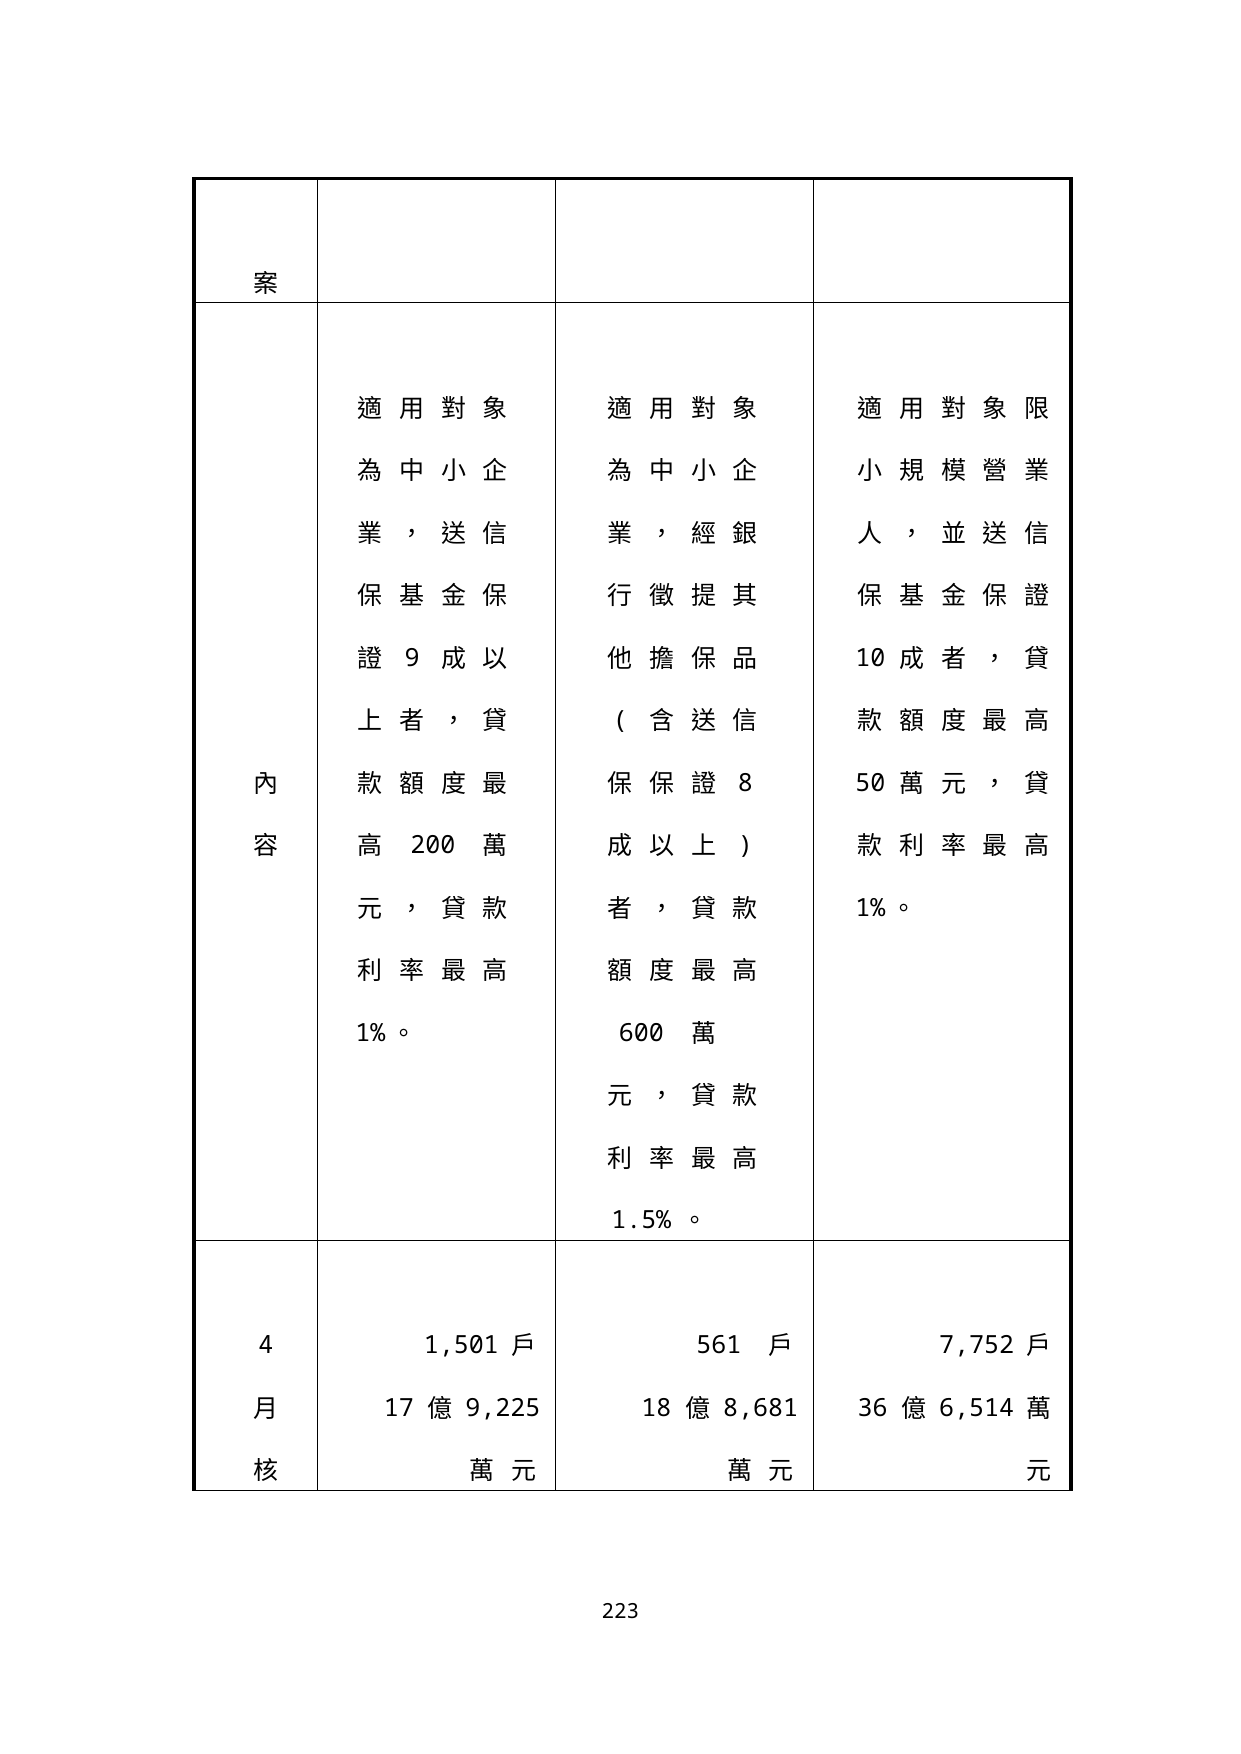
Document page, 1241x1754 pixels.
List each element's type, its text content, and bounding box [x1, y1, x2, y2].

table_header 案 [196, 180, 317, 302]
table_header [556, 180, 813, 302]
table_cell 561戶 18億8,681萬元 [556, 1241, 813, 1490]
table_header [814, 180, 1069, 302]
table_cell 適用對象為中小企業，送信保基金保證9成以上者，貸款額度最高200萬元，貸款利率最高1%。 [318, 303, 555, 1240]
table_cell 內容 [196, 303, 317, 1240]
table_cell 適用對象限小規模營業人，並送信保基金保證10成者，貸款額度最高50萬元，貸款利率最高1%。 [814, 303, 1069, 1240]
table_header [318, 180, 555, 302]
table_cell 7,752戶 36億6,514萬元 [814, 1241, 1069, 1490]
table_cell 4月核 [196, 1241, 317, 1490]
table_cell 適用對象為中小企業，經銀行徵提其他擔保品(含送信保保證8成以上)者，貸款額度最高600萬元，貸款利率最高1.5%。 [556, 303, 813, 1240]
table_cell 1,501戶 17億9,225萬元 [318, 1241, 555, 1490]
